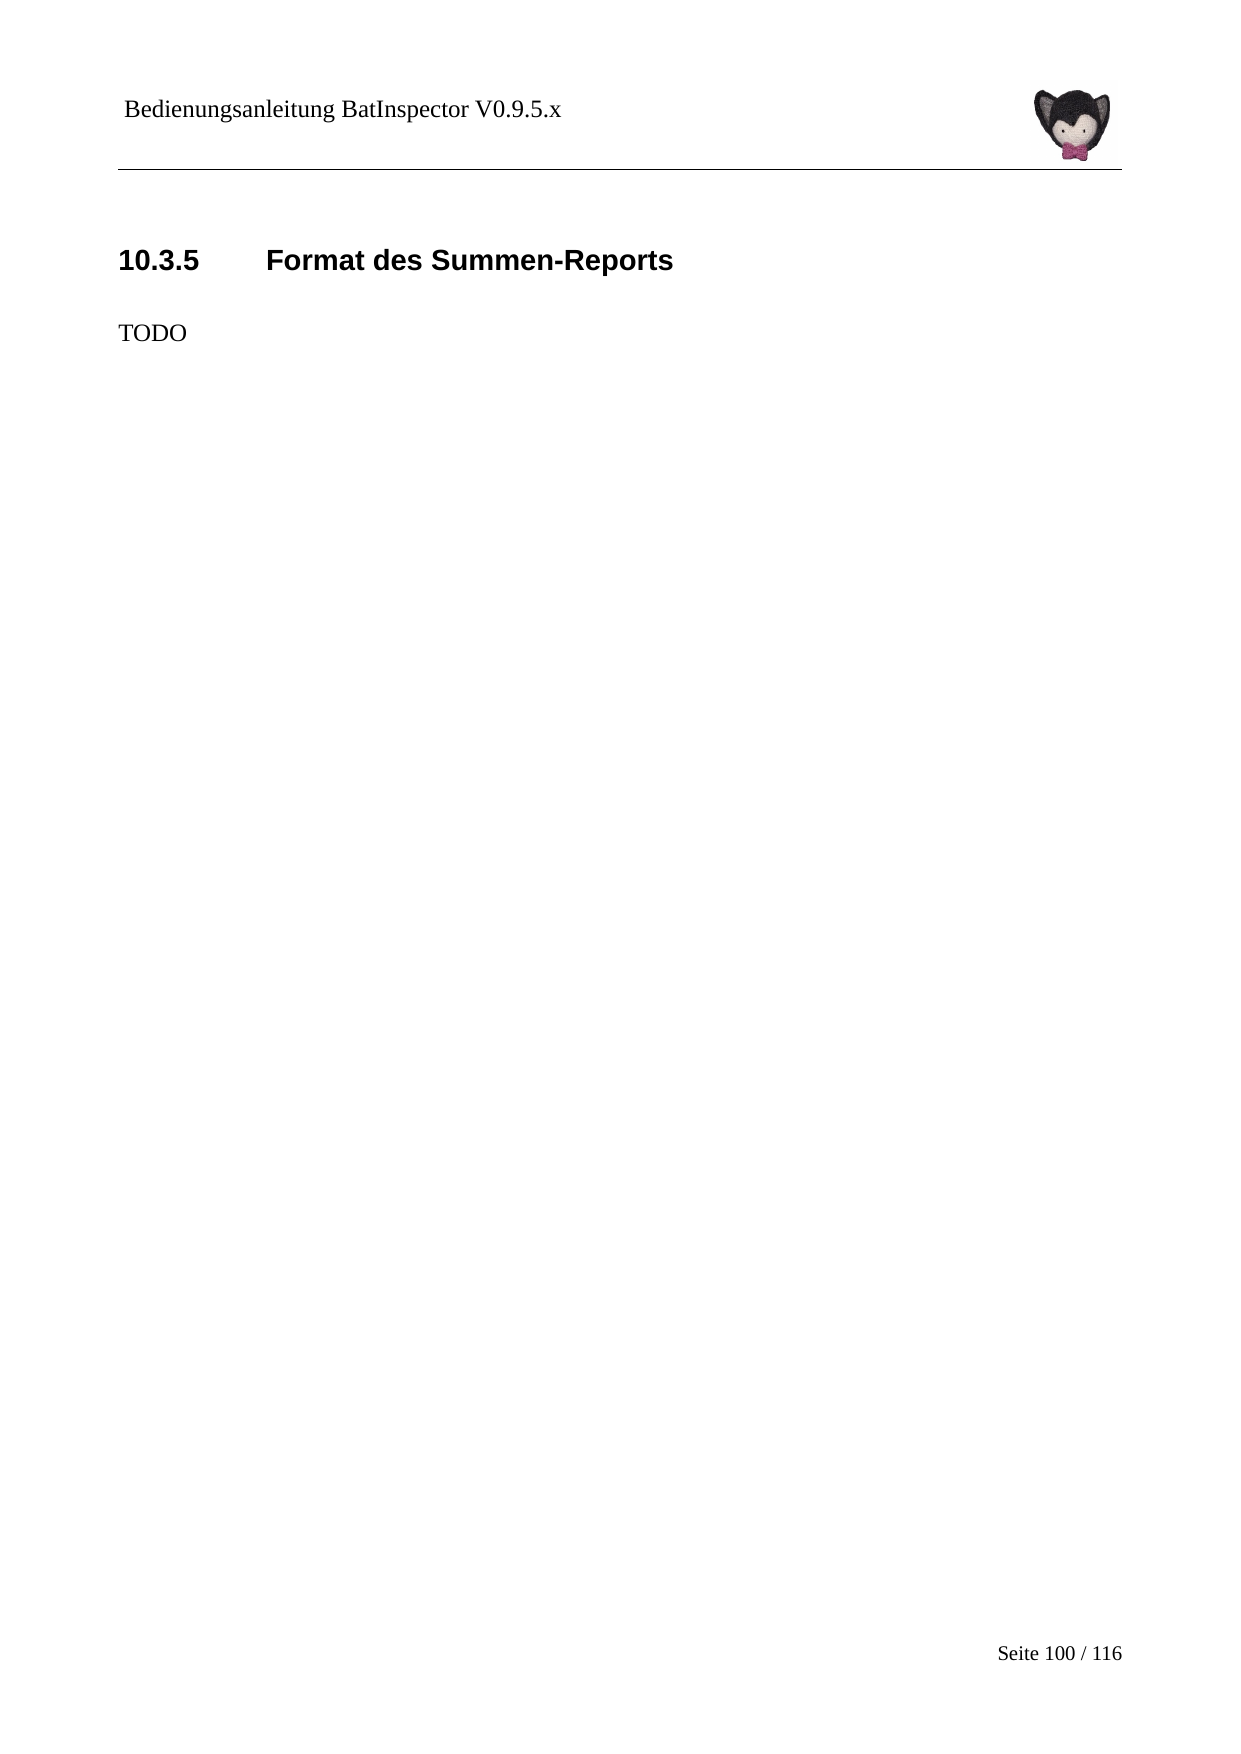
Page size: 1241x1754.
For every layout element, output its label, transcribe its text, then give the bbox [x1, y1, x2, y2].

text TODO [118, 318, 1122, 346]
picture [1030, 80, 1119, 169]
subtitle Format des Summen-Reports [118, 243, 1122, 276]
